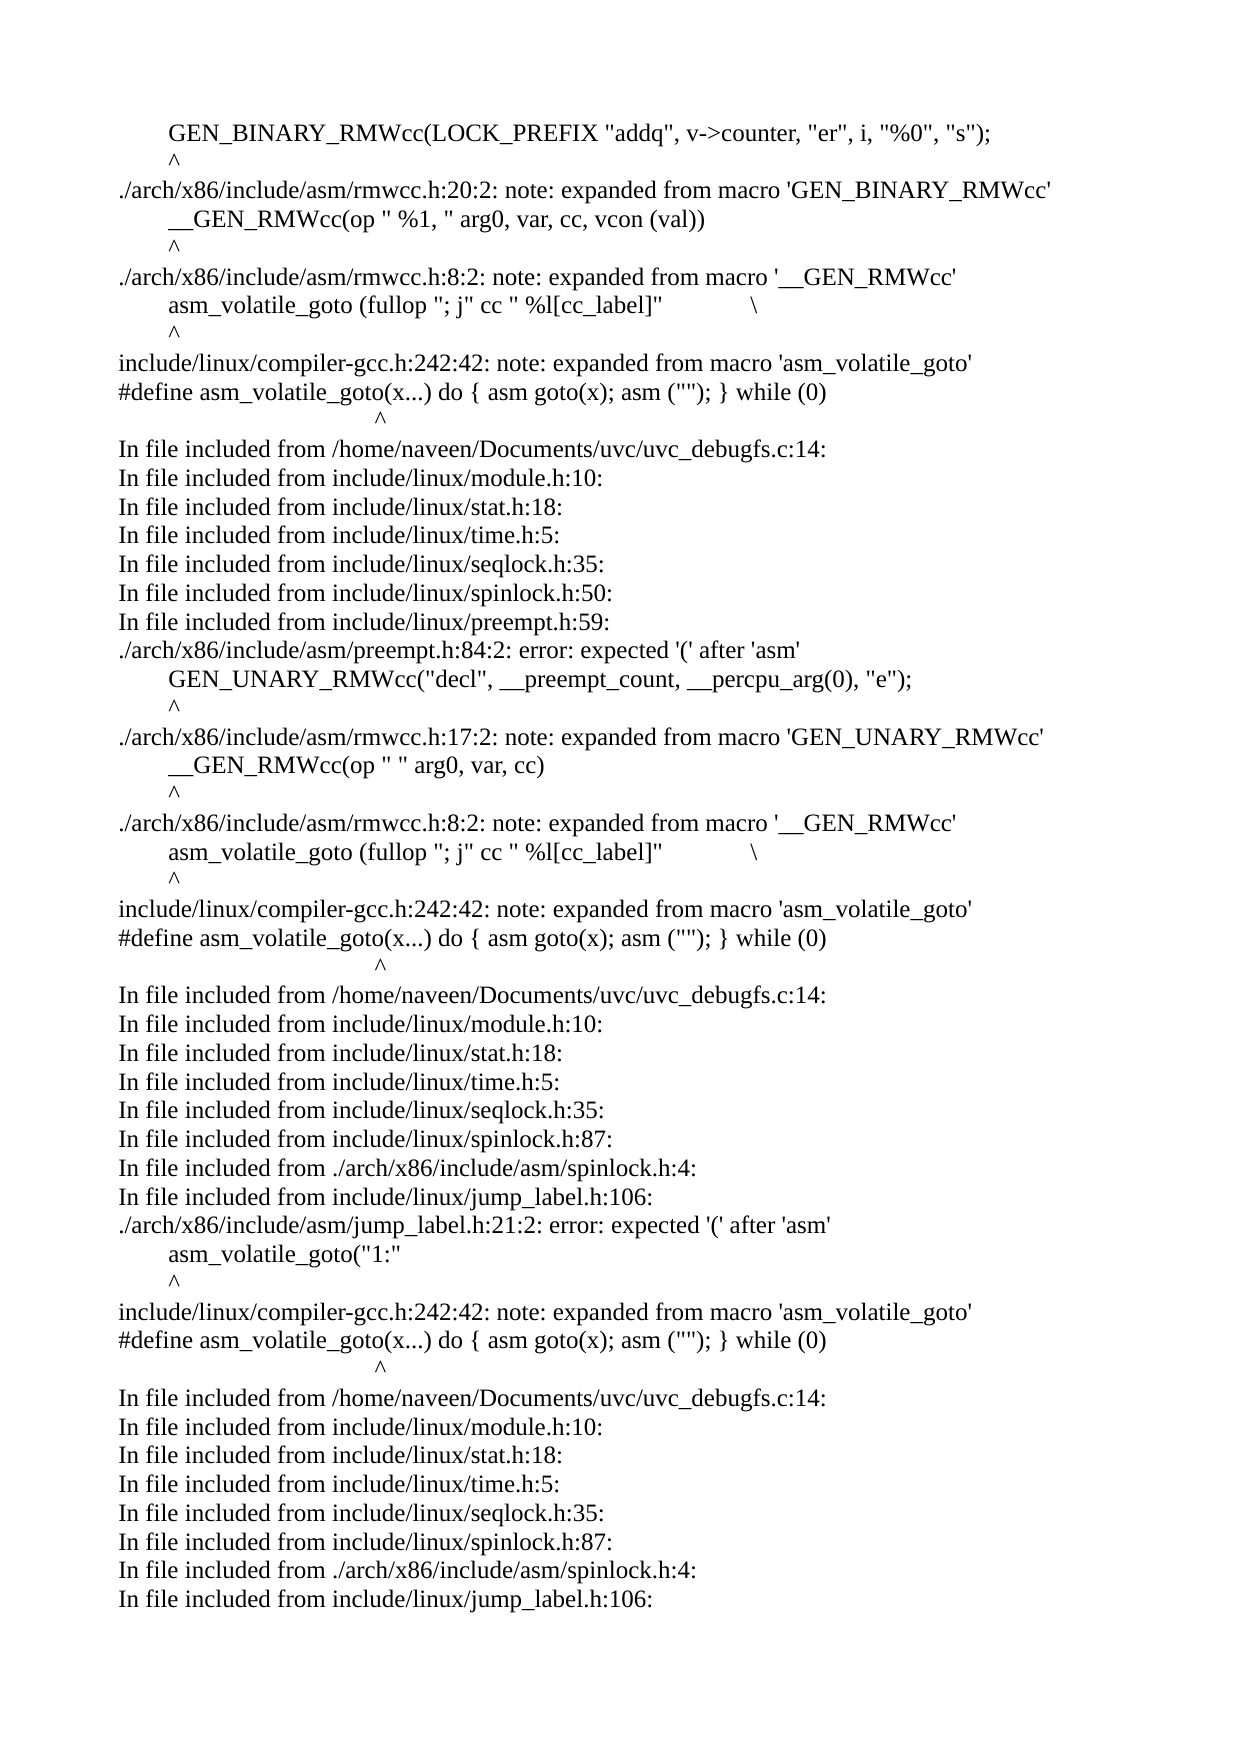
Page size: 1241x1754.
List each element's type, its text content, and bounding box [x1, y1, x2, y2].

text In file included from include/linux/jump_label.h:106: [118, 1182, 1122, 1211]
text include/linux/compiler-gcc.h:242:42: note: expanded from macro 'asm_volatile_goto' [118, 1297, 1122, 1326]
text ^ [118, 233, 1122, 262]
text ./arch/x86/include/asm/jump_label.h:21:2: error: expected '(' after 'asm' [118, 1211, 1122, 1239]
text #define asm_volatile_goto(x...) do { asm goto(x); asm (""); } while (0) [118, 1326, 1122, 1354]
text GEN_BINARY_RMWcc(LOCK_PREFIX "addq", v->counter, "er", i, "%0", "s"); [118, 118, 1122, 147]
text ^ [118, 693, 1122, 722]
text include/linux/compiler-gcc.h:242:42: note: expanded from macro 'asm_volatile_goto' [118, 894, 1122, 923]
text In file included from include/linux/module.h:10: [118, 1009, 1122, 1038]
text ./arch/x86/include/asm/preempt.h:84:2: error: expected '(' after 'asm' [118, 636, 1122, 664]
text In file included from include/linux/preempt.h:59: [118, 607, 1122, 636]
text __GEN_RMWcc(op " %1, " arg0, var, cc, vcon (val)) [118, 204, 1122, 233]
text ./arch/x86/include/asm/rmwcc.h:20:2: note: expanded from macro 'GEN_BINARY_RMWcc' [118, 176, 1122, 204]
text In file included from ./arch/x86/include/asm/spinlock.h:4: [118, 1153, 1122, 1182]
text In file included from include/linux/seqlock.h:35: [118, 1096, 1122, 1124]
text In file included from include/linux/seqlock.h:35: [118, 549, 1122, 578]
text In file included from include/linux/module.h:10: [118, 1412, 1122, 1441]
text asm_volatile_goto (fullop "; j" cc " %l[cc_label]" \ [118, 837, 1122, 866]
text ./arch/x86/include/asm/rmwcc.h:8:2: note: expanded from macro '__GEN_RMWcc' [118, 262, 1122, 291]
text ^ [118, 1268, 1122, 1297]
text In file included from include/linux/spinlock.h:87: [118, 1527, 1122, 1556]
text In file included from include/linux/time.h:5: [118, 1067, 1122, 1096]
text GEN_UNARY_RMWcc("decl", __preempt_count, __percpu_arg(0), "e"); [118, 664, 1122, 693]
text In file included from /home/naveen/Documents/uvc/uvc_debugfs.c:14: [118, 1383, 1122, 1412]
text In file included from include/linux/jump_label.h:106: [118, 1584, 1122, 1613]
text In file included from include/linux/time.h:5: [118, 1469, 1122, 1498]
text ^ [118, 406, 1122, 434]
text In file included from include/linux/spinlock.h:87: [118, 1124, 1122, 1153]
text ^ [118, 319, 1122, 348]
text In file included from include/linux/stat.h:18: [118, 1038, 1122, 1067]
text ^ [118, 1354, 1122, 1383]
text ^ [118, 779, 1122, 808]
text In file included from include/linux/spinlock.h:50: [118, 578, 1122, 607]
text asm_volatile_goto (fullop "; j" cc " %l[cc_label]" \ [118, 291, 1122, 319]
text #define asm_volatile_goto(x...) do { asm goto(x); asm (""); } while (0) [118, 377, 1122, 406]
text #define asm_volatile_goto(x...) do { asm goto(x); asm (""); } while (0) [118, 923, 1122, 952]
text In file included from include/linux/seqlock.h:35: [118, 1498, 1122, 1527]
text ./arch/x86/include/asm/rmwcc.h:17:2: note: expanded from macro 'GEN_UNARY_RMWcc' [118, 722, 1122, 751]
text In file included from include/linux/module.h:10: [118, 463, 1122, 492]
text In file included from include/linux/time.h:5: [118, 521, 1122, 549]
text In file included from /home/naveen/Documents/uvc/uvc_debugfs.c:14: [118, 434, 1122, 463]
text asm_volatile_goto("1:" [118, 1239, 1122, 1268]
text __GEN_RMWcc(op " " arg0, var, cc) [118, 751, 1122, 779]
text In file included from ./arch/x86/include/asm/spinlock.h:4: [118, 1556, 1122, 1584]
text ^ [118, 866, 1122, 894]
text In file included from include/linux/stat.h:18: [118, 492, 1122, 521]
text In file included from /home/naveen/Documents/uvc/uvc_debugfs.c:14: [118, 981, 1122, 1009]
text include/linux/compiler-gcc.h:242:42: note: expanded from macro 'asm_volatile_goto' [118, 348, 1122, 377]
text ./arch/x86/include/asm/rmwcc.h:8:2: note: expanded from macro '__GEN_RMWcc' [118, 808, 1122, 837]
text In file included from include/linux/stat.h:18: [118, 1441, 1122, 1469]
text ^ [118, 952, 1122, 981]
text ^ [118, 147, 1122, 176]
